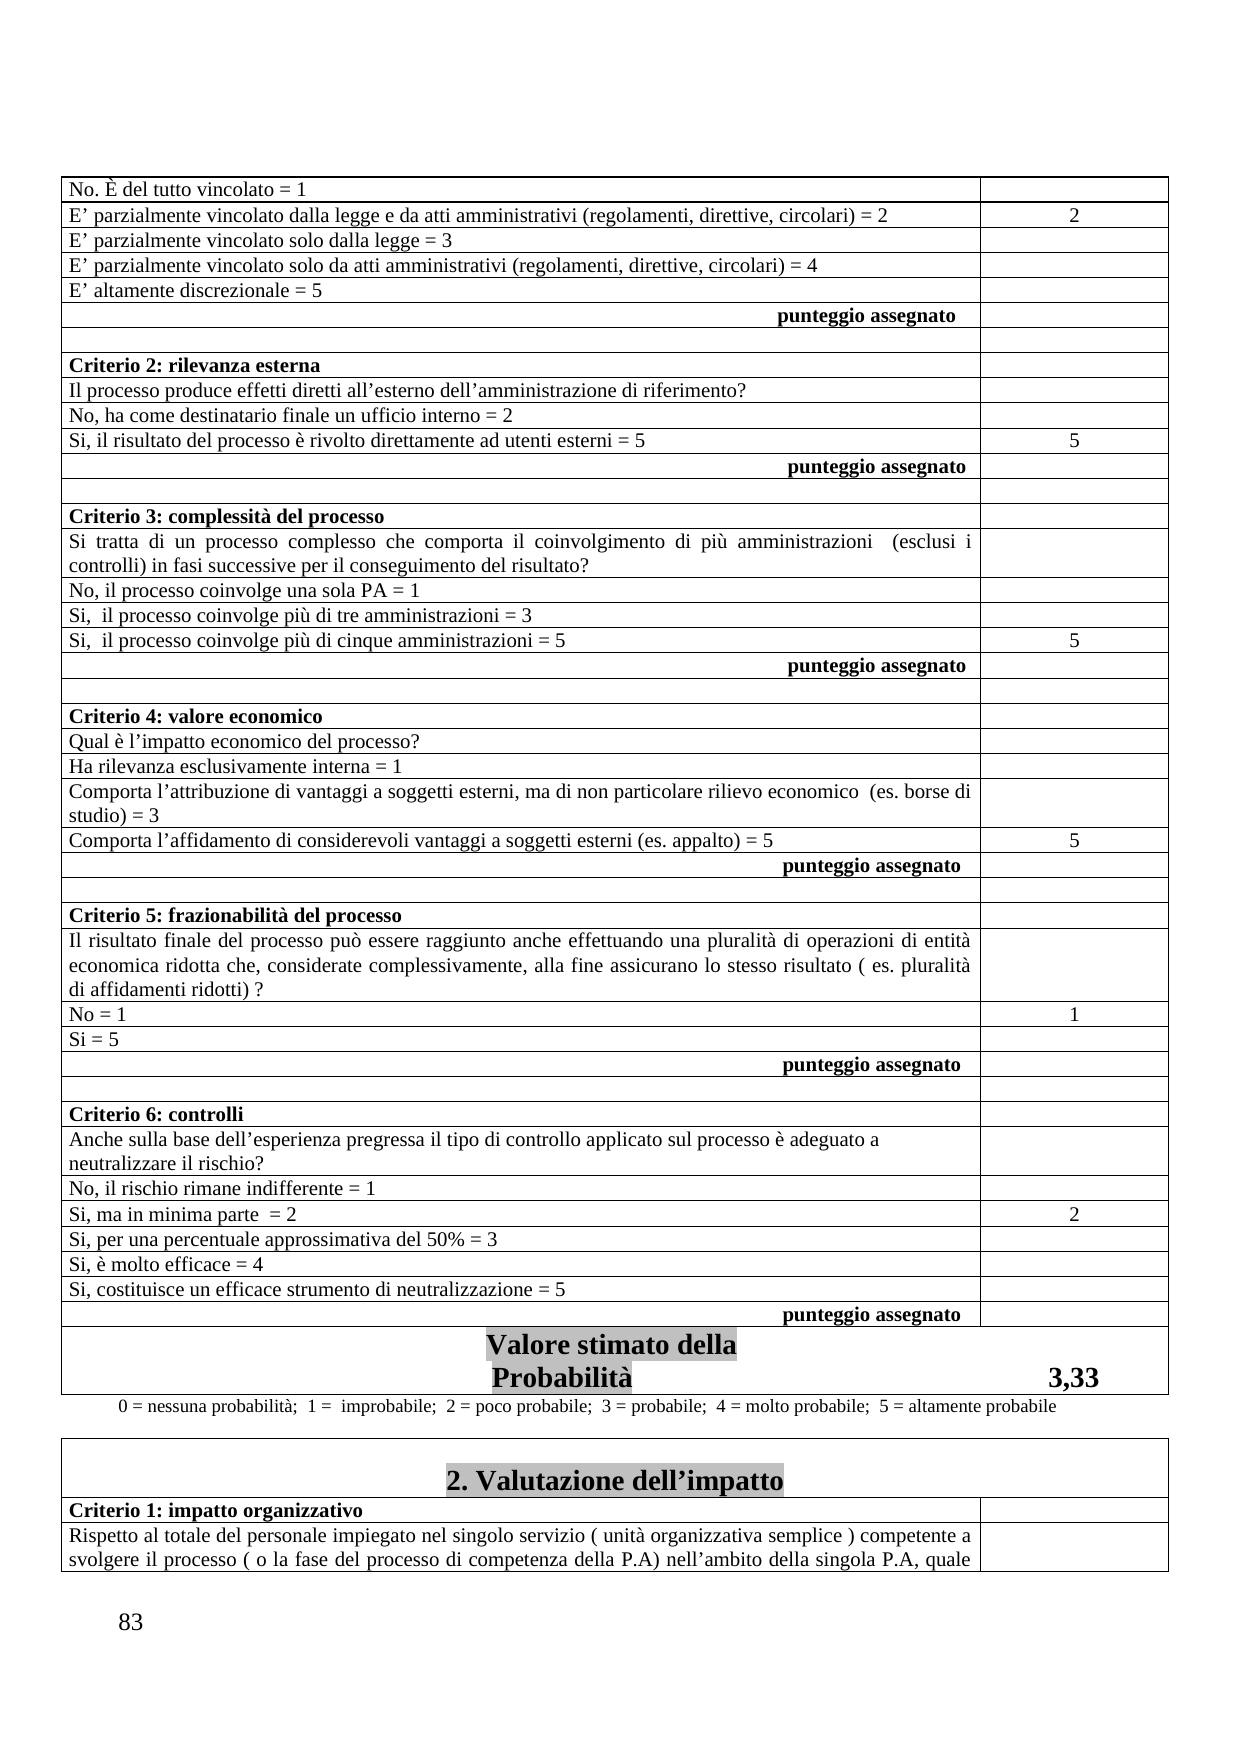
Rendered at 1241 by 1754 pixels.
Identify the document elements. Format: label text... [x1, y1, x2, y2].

table_cell [981, 903, 1168, 927]
table_cell Criterio 3: complessità del processo [62, 504, 980, 528]
table_cell No, il processo coinvolge una sola PA = 1 [62, 578, 980, 602]
table_cell [981, 1227, 1168, 1251]
table_cell Si, costituisce un efficace strumento di neutralizzazione = 5 [62, 1277, 980, 1301]
table_cell [981, 603, 1168, 627]
table_cell [981, 228, 1168, 252]
table_cell 2 [981, 1201, 1168, 1226]
table_cell punteggio assegnato [62, 653, 980, 677]
table_cell Ha rilevanza esclusivamente interna = 1 [62, 754, 980, 778]
table_cell Criterio 5: frazionabilità del processo [62, 903, 980, 927]
table_cell E’ parzialmente vincolato dalla legge e da atti amministrativi (regolamenti, direttive, circolari) = 2 [62, 203, 980, 227]
table_header 2. Valutazione dell’impatto [62, 1439, 1168, 1497]
table_cell Comporta l’attribuzione di vantaggi a soggetti esterni, ma di non particolare rilievo economico (es. borse di studio) = 3 [62, 779, 980, 827]
table_cell Il risultato finale del processo può essere raggiunto anche effettuando una pluralità di operazioni di entità economica ridotta che, considerate complessivamente, alla fine assicurano lo stesso risultato ( es. pluralità di affidamenti ridotti) ? [62, 929, 980, 1001]
table_cell [981, 278, 1168, 302]
table_cell [981, 253, 1168, 277]
table_cell punteggio assegnato [62, 853, 980, 877]
table_cell [981, 479, 1168, 503]
table_cell Si = 5 [62, 1027, 980, 1051]
table_cell [981, 679, 1168, 702]
table_cell [981, 1077, 1168, 1101]
table_cell [981, 729, 1168, 753]
table_cell [62, 479, 980, 503]
table_cell E’ parzialmente vincolato solo da atti amministrativi (regolamenti, direttive, circolari) = 4 [62, 253, 980, 277]
table_cell [62, 679, 980, 702]
table_cell [981, 929, 1168, 1001]
table_cell [981, 378, 1168, 402]
table_cell No, il rischio rimane indifferente = 1 [62, 1176, 980, 1200]
table_cell [981, 303, 1168, 327]
table_cell Valore stimato della Probabilità 3,33 [62, 1327, 1168, 1394]
table_cell [981, 1052, 1168, 1076]
table_cell [981, 504, 1168, 528]
table_cell [981, 1127, 1168, 1175]
table_cell Si, il risultato del processo è rivolto direttamente ad utenti esterni = 5 [62, 429, 980, 452]
table_cell [981, 704, 1168, 728]
table_cell Si, il processo coinvolge più di cinque amministrazioni = 5 [62, 628, 980, 652]
table_cell Rispetto al totale del personale impiegato nel singolo servizio ( unità organizzativa semplice ) competente a svolgere il processo ( o la fase del processo di competenza della P.A) nell’ambito della singola P.A, quale [62, 1523, 980, 1571]
table_cell Criterio 2: rilevanza esterna [62, 353, 980, 377]
table_cell [981, 653, 1168, 677]
table_cell [981, 403, 1168, 427]
table_cell punteggio assegnato [62, 1302, 980, 1326]
table_cell punteggio assegnato [62, 1052, 980, 1076]
table_cell punteggio assegnato [62, 454, 980, 478]
table_cell No, ha come destinatario finale un ufficio interno = 2 [62, 403, 980, 427]
table_cell [981, 1176, 1168, 1200]
table_cell punteggio assegnato [62, 303, 980, 327]
table_cell [981, 1252, 1168, 1276]
table_cell [62, 1077, 980, 1101]
table_cell [981, 529, 1168, 577]
table_cell [981, 454, 1168, 478]
table_cell E’ altamente discrezionale = 5 [62, 278, 980, 302]
table_cell [981, 328, 1168, 352]
table_cell [981, 1277, 1168, 1301]
table_cell Qual è l’impatto economico del processo? [62, 729, 980, 753]
table_cell [981, 853, 1168, 877]
table_cell Criterio 4: valore economico [62, 704, 980, 728]
table_cell [981, 754, 1168, 778]
table_cell [62, 328, 980, 352]
table_cell Si, per una percentuale approssimativa del 50% = 3 [62, 1227, 980, 1251]
table_cell No. È del tutto vincolato = 1 [62, 178, 980, 201]
table_cell No = 1 [62, 1002, 980, 1026]
table_cell Si, il processo coinvolge più di tre amministrazioni = 3 [62, 603, 980, 627]
table_cell [981, 178, 1168, 201]
table_cell Criterio 6: controlli [62, 1102, 980, 1126]
table_cell 5 [981, 628, 1168, 652]
table_cell 1 [981, 1002, 1168, 1026]
table_cell [981, 878, 1168, 902]
table_cell [62, 878, 980, 902]
table_cell [981, 1498, 1168, 1522]
table_cell [981, 779, 1168, 827]
table_cell Si, è molto efficace = 4 [62, 1252, 980, 1276]
table_cell Il processo produce effetti diretti all’esterno dell’amministrazione di riferimento? [62, 378, 980, 402]
table_cell [981, 578, 1168, 602]
text 0 = nessuna probabilità; 1 = improbabile; 2 = poco probabile; 3 = probabile; 4 = molto probabile; 5 = altamente probabile [118, 1395, 1122, 1417]
table_cell E’ parzialmente vincolato solo dalla legge = 3 [62, 228, 980, 252]
table_cell [981, 353, 1168, 377]
table_cell [981, 1102, 1168, 1126]
table_cell Si tratta di un processo complesso che comporta il coinvolgimento di più amministrazioni (esclusi i controlli) in fasi successive per il conseguimento del risultato? [62, 529, 980, 577]
table_cell Comporta l’affidamento di considerevoli vantaggi a soggetti esterni (es. appalto) = 5 [62, 828, 980, 852]
table_cell Criterio 1: impatto organizzativo [62, 1498, 980, 1522]
table_cell 5 [981, 429, 1168, 452]
table_cell 2 [981, 203, 1168, 227]
table_cell [981, 1302, 1168, 1326]
table_cell [981, 1523, 1168, 1571]
table_cell Anche sulla base dell’esperienza pregressa il tipo di controllo applicato sul processo è adeguato a neutralizzare il rischio? [62, 1127, 980, 1175]
table_cell Si, ma in minima parte = 2 [62, 1201, 980, 1226]
table_cell 5 [981, 828, 1168, 852]
table_cell [981, 1027, 1168, 1051]
